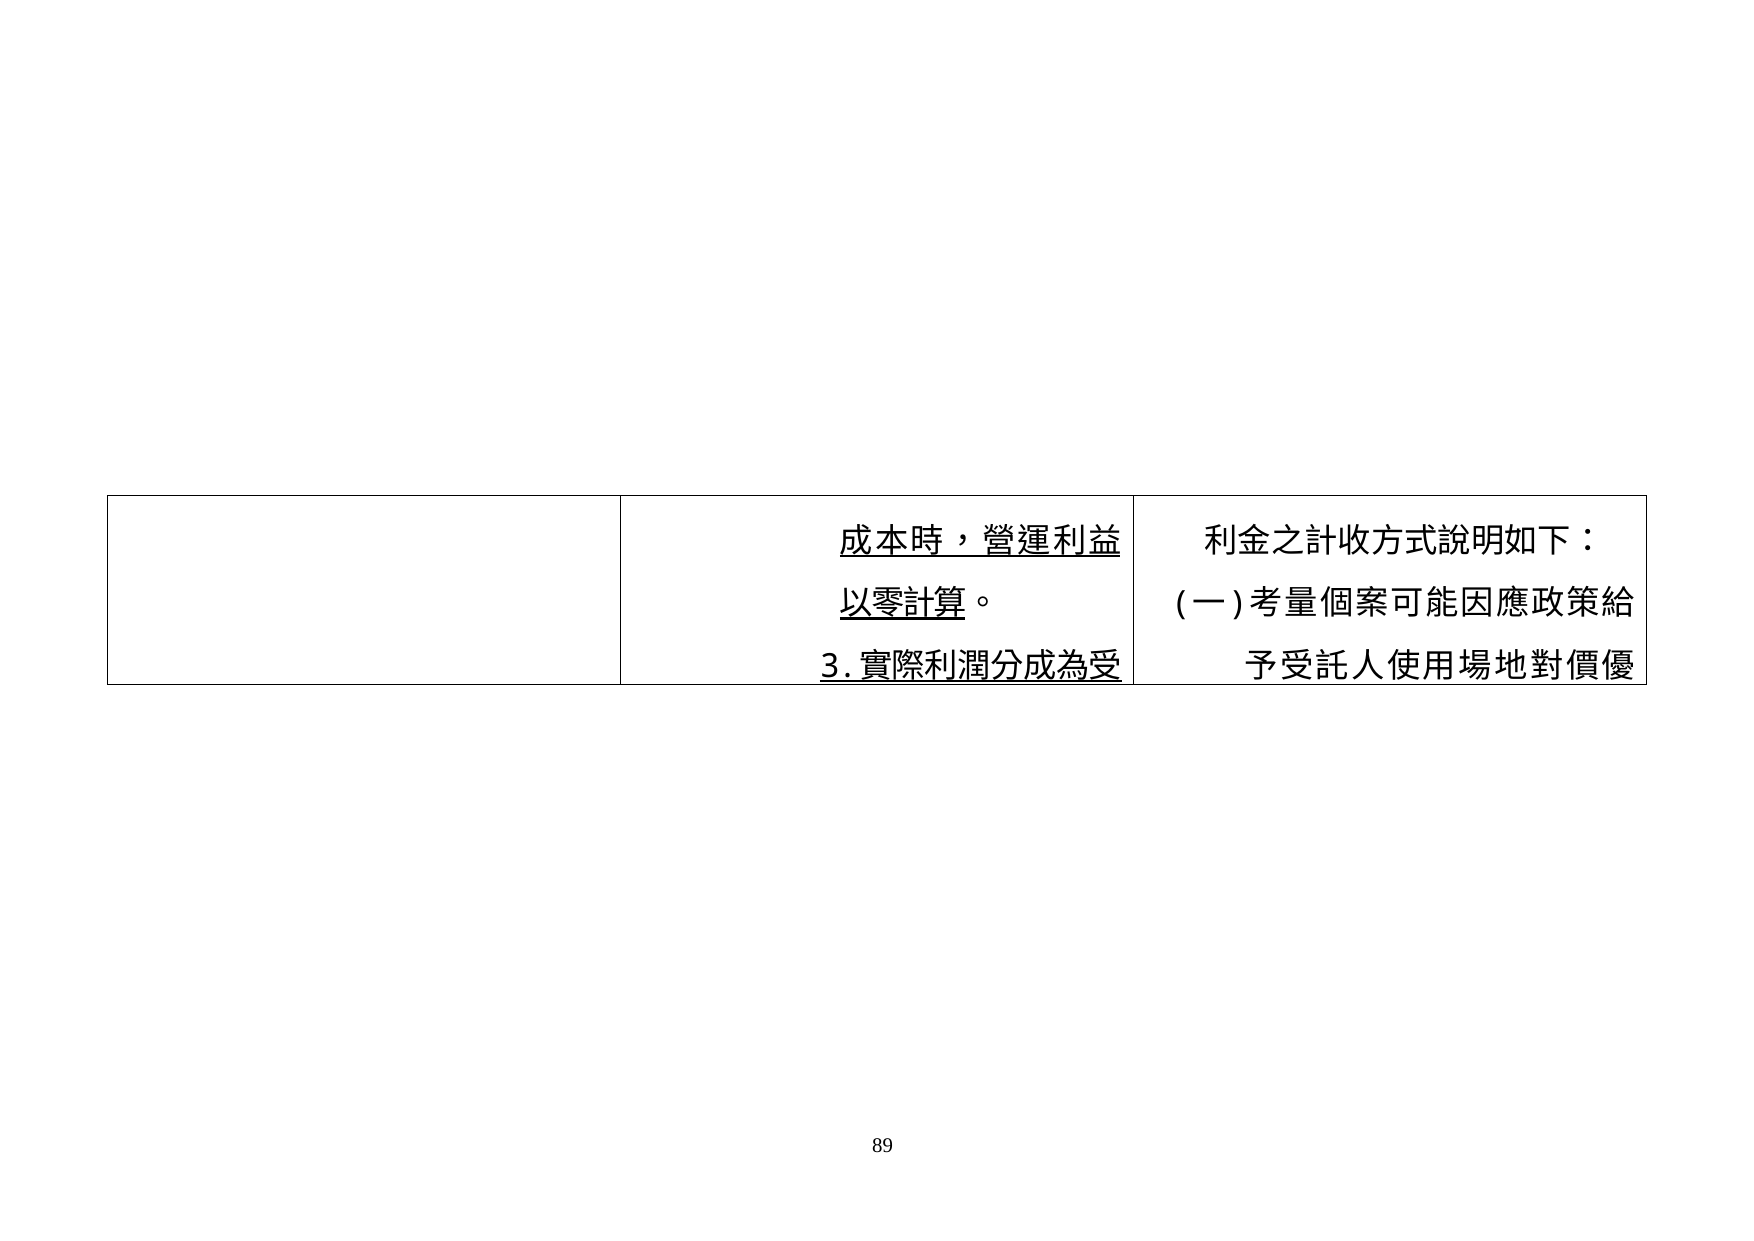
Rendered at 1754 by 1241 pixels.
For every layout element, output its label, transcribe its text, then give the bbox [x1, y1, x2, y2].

table_cell 利金之計收方式說明如下： (一)考量個案可能因應政策給予受託人使用場地對價優 [1134, 496, 1646, 684]
table_cell [108, 496, 620, 684]
table_cell 成本時，營運利益以零計算。 3.實際利潤分成為受 [621, 496, 1133, 684]
